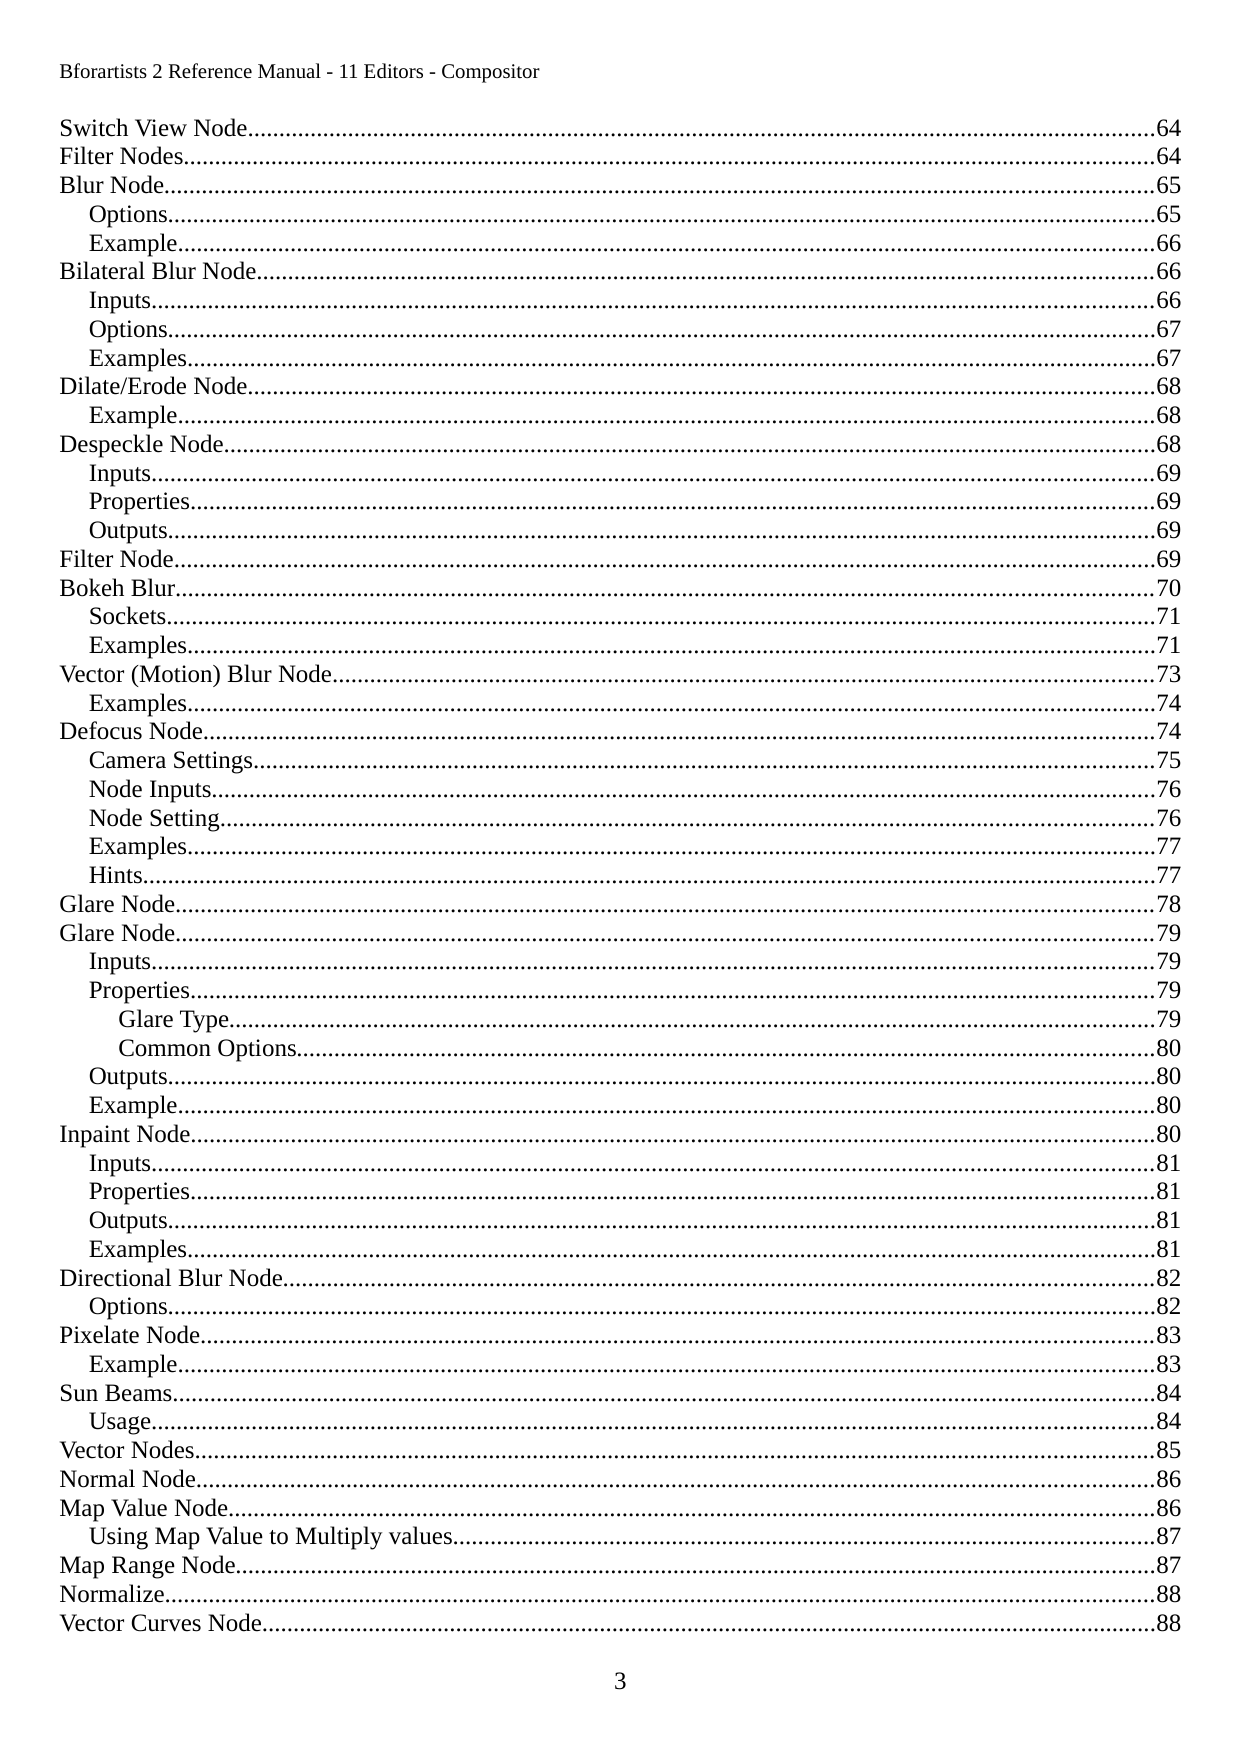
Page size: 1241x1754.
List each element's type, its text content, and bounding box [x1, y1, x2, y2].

text Inputs 81 [88, 1148, 1181, 1176]
text Normal Node 86 [59, 1464, 1181, 1493]
text Examples 81 [88, 1234, 1181, 1263]
text Bokeh Blur 70 [59, 573, 1181, 601]
text Node Setting 76 [88, 803, 1181, 831]
text Map Value Node 86 [59, 1493, 1181, 1521]
text Properties 69 [88, 486, 1181, 515]
text Switch View Node 64 [59, 113, 1181, 141]
text Glare Node 79 [59, 918, 1181, 946]
text Outputs 69 [88, 515, 1181, 544]
text Options 65 [88, 199, 1181, 228]
text Vector Curves Node 88 [59, 1608, 1181, 1636]
text Glare Type 79 [118, 1004, 1181, 1033]
text Directional Blur Node 82 [59, 1263, 1181, 1291]
text Outputs 80 [88, 1061, 1181, 1090]
text Defocus Node 74 [59, 716, 1181, 745]
text Sockets 71 [88, 601, 1181, 630]
text Camera Settings 75 [88, 745, 1181, 774]
text Options 82 [88, 1291, 1181, 1320]
text Despeckle Node 68 [59, 429, 1181, 458]
text Sun Beams 84 [59, 1378, 1181, 1406]
text Inputs 66 [88, 285, 1181, 314]
text Common Options 80 [118, 1033, 1181, 1061]
text Filter Nodes 64 [59, 141, 1181, 170]
text Inputs 69 [88, 458, 1181, 486]
text Options 67 [88, 314, 1181, 343]
text Properties 79 [88, 975, 1181, 1004]
text Vector Nodes 85 [59, 1435, 1181, 1464]
text Glare Node 78 [59, 889, 1181, 918]
text Example 68 [88, 400, 1181, 429]
text Example 66 [88, 228, 1181, 256]
text Example 80 [88, 1090, 1181, 1119]
text Vector (Motion) Blur Node 73 [59, 659, 1181, 688]
text Example 83 [88, 1349, 1181, 1378]
text Pixelate Node 83 [59, 1320, 1181, 1349]
text Node Inputs 76 [88, 774, 1181, 803]
text Examples 77 [88, 831, 1181, 860]
text Properties 81 [88, 1176, 1181, 1205]
text Examples 67 [88, 343, 1181, 371]
text Filter Node 69 [59, 544, 1181, 573]
text Examples 71 [88, 630, 1181, 659]
text Dilate/Erode Node 68 [59, 371, 1181, 400]
text Hints 77 [88, 860, 1181, 889]
text Normalize 88 [59, 1579, 1181, 1608]
text Using Map Value to Multiply values 87 [88, 1521, 1181, 1550]
text Inputs 79 [88, 946, 1181, 975]
text Inpaint Node 80 [59, 1119, 1181, 1148]
text Map Range Node 87 [59, 1550, 1181, 1579]
text Usage 84 [88, 1406, 1181, 1435]
text Blur Node 65 [59, 170, 1181, 199]
text Examples 74 [88, 688, 1181, 716]
text Bilateral Blur Node 66 [59, 256, 1181, 285]
text Outputs 81 [88, 1205, 1181, 1234]
